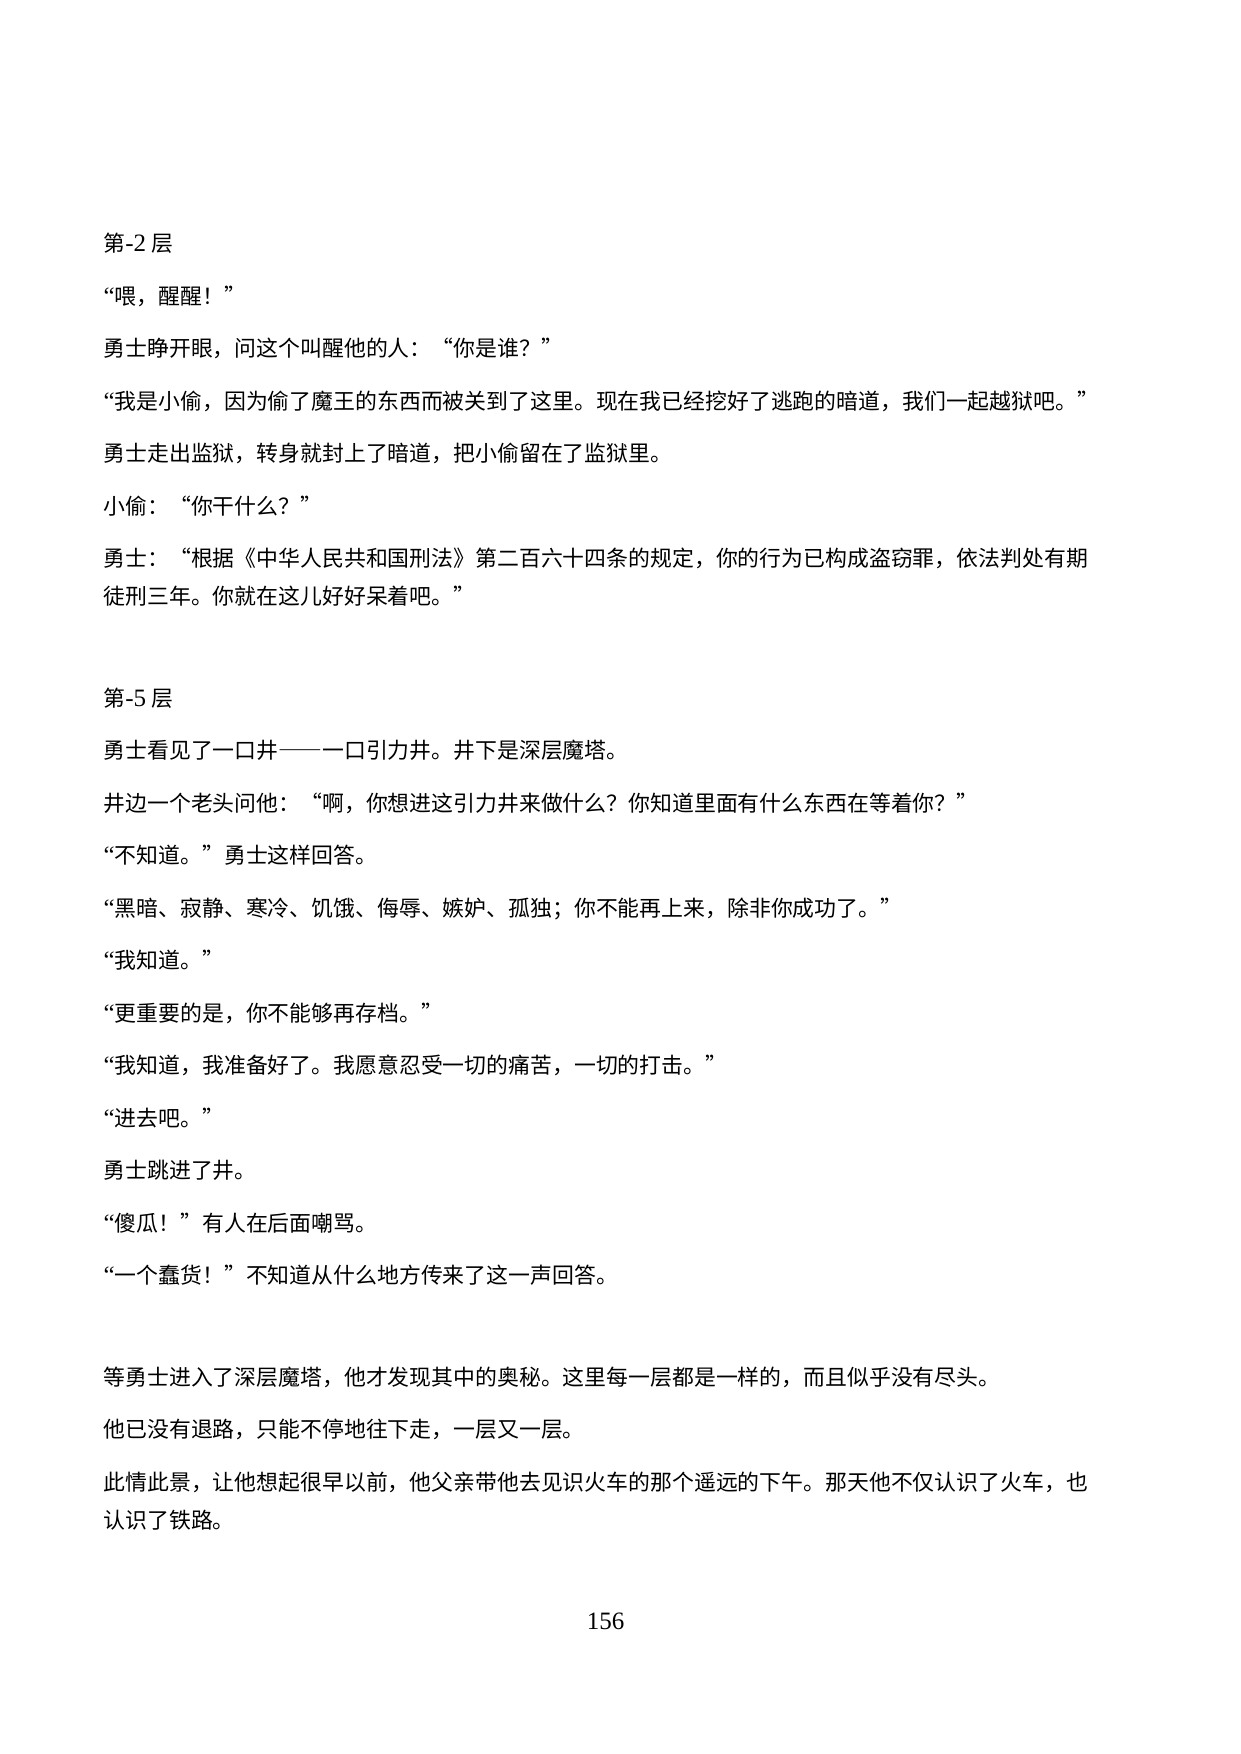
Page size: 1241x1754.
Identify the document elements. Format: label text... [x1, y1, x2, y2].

text “我知道。” [103, 943, 1107, 975]
text 第-5层 [103, 681, 1107, 712]
text 小偷：“你干什么？” [103, 489, 1107, 520]
text 等勇士进入了深层魔塔，他才发现其中的奥秘。这里每一层都是一样的，而且似乎没有尽头。 [103, 1360, 1107, 1391]
text 勇士睁开眼，问这个叫醒他的人：“你是谁？” [103, 331, 1107, 363]
text “我知道，我准备好了。我愿意忍受一切的痛苦，一切的打击。” [103, 1048, 1107, 1080]
text 此情此景，让他想起很早以前，他父亲带他去见识火车的那个遥远的下午。那天他不仅认识了火车，也认识了铁路。 [103, 1465, 1107, 1534]
text “不知道。”勇士这样回答。 [103, 838, 1107, 870]
text 第-2层 [103, 226, 1107, 258]
text 勇士看见了一口井——一口引力井。井下是深层魔塔。 [103, 733, 1107, 765]
text “黑暗、寂静、寒冷、饥饿、侮辱、嫉妒、孤独；你不能再上来，除非你成功了。” [103, 891, 1107, 922]
text “傻瓜！”有人在后面嘲骂。 [103, 1206, 1107, 1237]
text “喂，醒醒！” [103, 279, 1107, 310]
text 他已没有退路，只能不停地往下走，一层又一层。 [103, 1412, 1107, 1444]
text 井边一个老头问他：“啊，你想进这引力井来做什么？你知道里面有什么东西在等着你？” [103, 786, 1107, 817]
text 勇士：“根据《中华人民共和国刑法》第二百六十四条的规定，你的行为已构成盗窃罪，依法判处有期徒刑三年。你就在这儿好好呆着吧。” [103, 541, 1107, 611]
text “一个蠢货！”不知道从什么地方传来了这一声回答。 [103, 1258, 1107, 1290]
text “更重要的是，你不能够再存档。” [103, 996, 1107, 1027]
text 勇士走出监狱，转身就封上了暗道，把小偷留在了监狱里。 [103, 436, 1107, 468]
text “进去吧。” [103, 1101, 1107, 1132]
text 勇士跳进了井。 [103, 1153, 1107, 1185]
text “我是小偷，因为偷了魔王的东西而被关到了这里。现在我已经挖好了逃跑的暗道，我们一起越狱吧。” [103, 384, 1107, 415]
